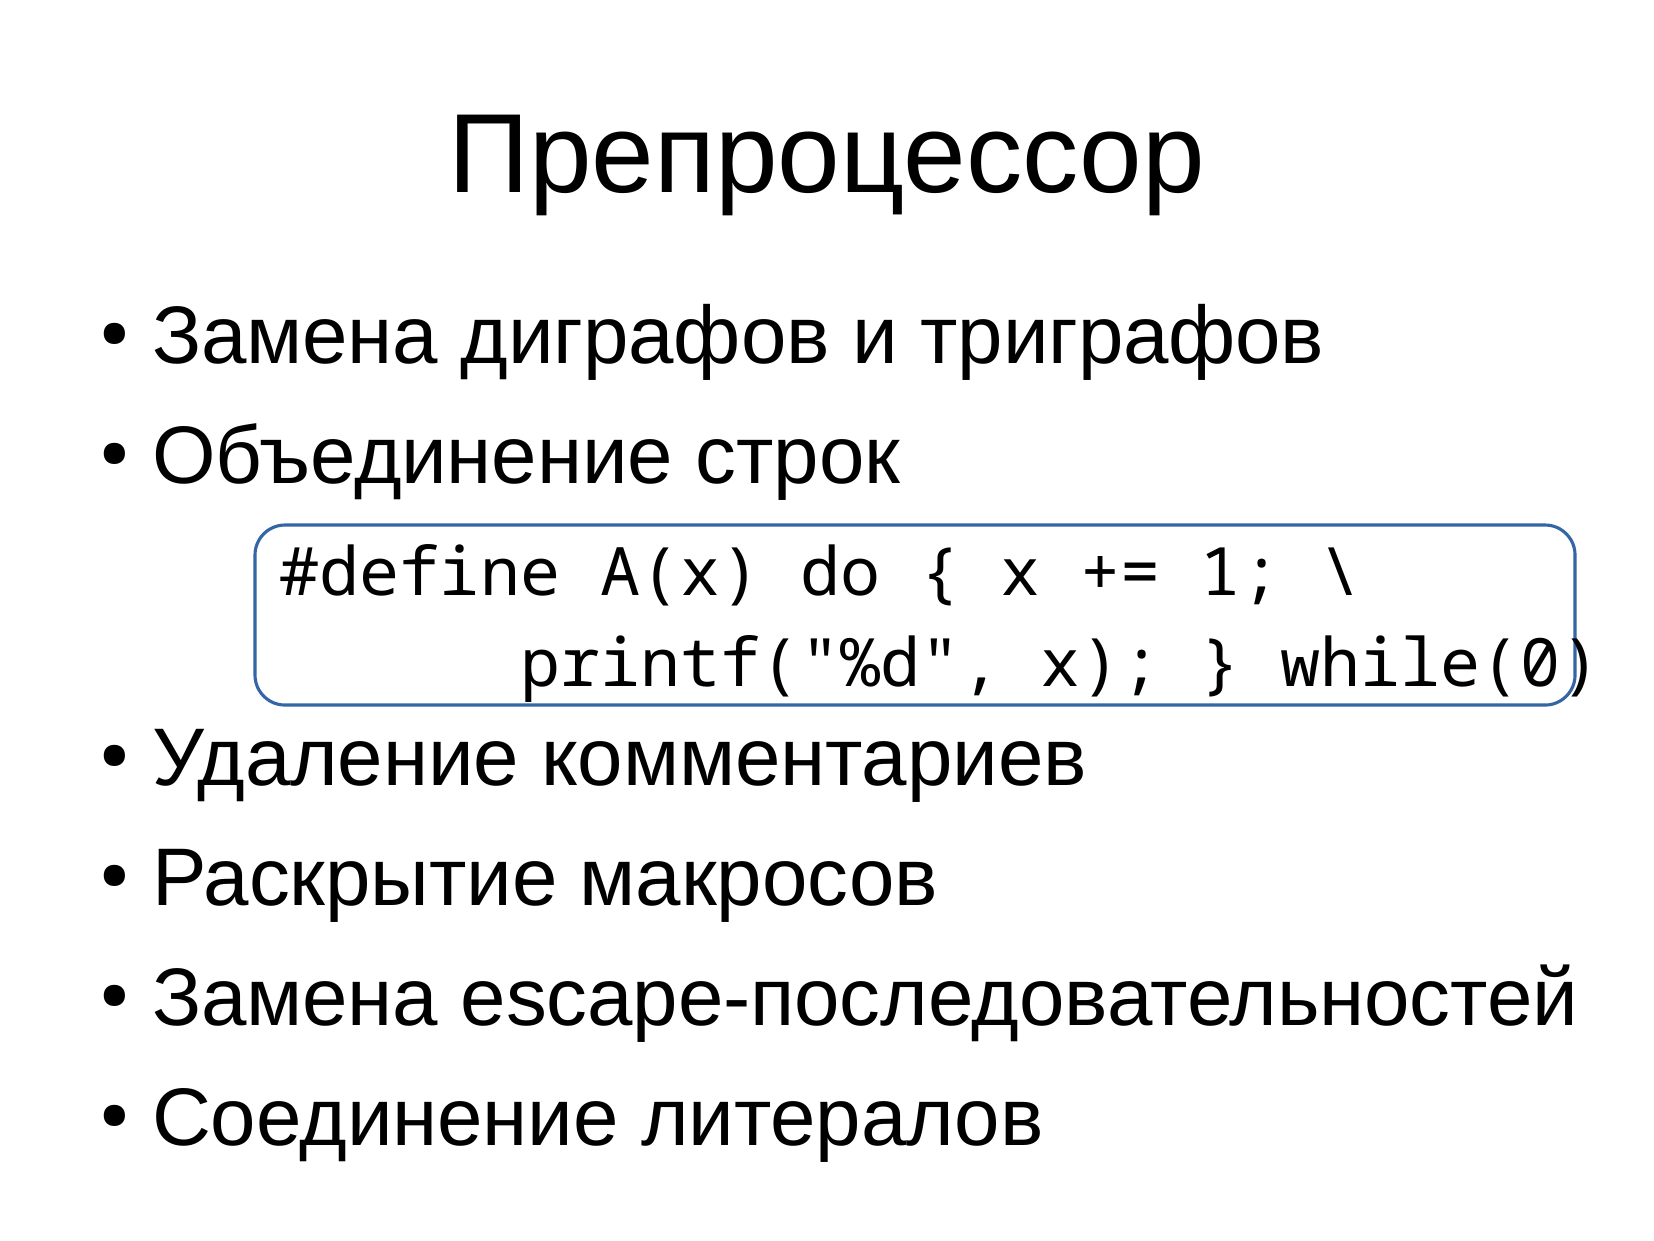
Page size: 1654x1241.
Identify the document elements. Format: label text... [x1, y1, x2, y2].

list Замена диграфов и триграфов Объединение строк Удаление комментариев Раскрытие макросов Замена escape-последовательностей Соединение литералов [82, 290, 1636, 1171]
text_box #define A(x) do { x += 1; \ printf("%d", x); } while(0) [255, 525, 1576, 706]
title Препроцессор [82, 49, 1571, 257]
